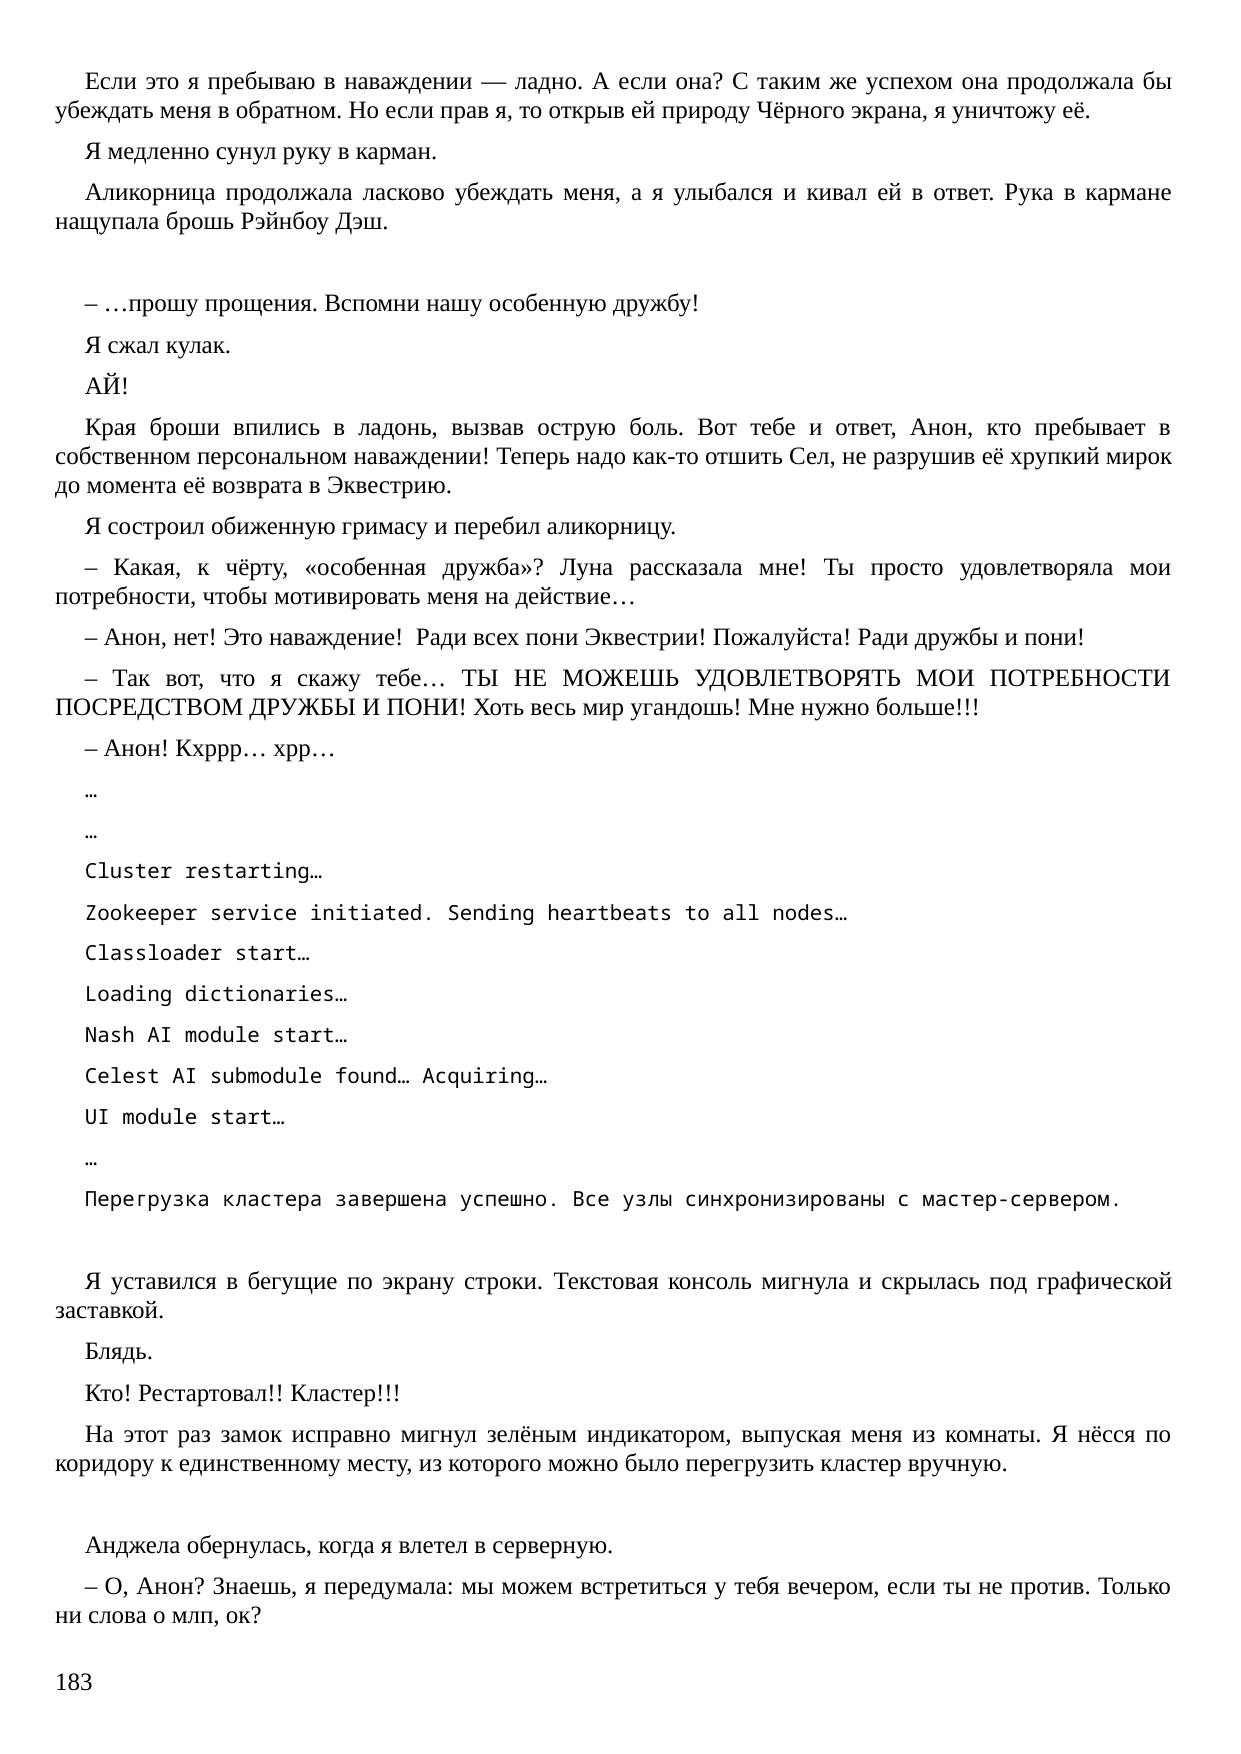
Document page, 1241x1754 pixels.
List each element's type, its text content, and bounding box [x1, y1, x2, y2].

text … [55, 816, 1173, 844]
text Аликорница продолжала ласково убеждать меня, а я улыбался и кивал ей в ответ. Рука в кармане нащупала брошь Рэйнбоу Дэш. [55, 177, 1173, 235]
text – О, Анон? Знаешь, я передумала: мы можем встретиться у тебя вечером, если ты не против. Только ни слова о млп, ок? [55, 1571, 1173, 1629]
text Блядь. [55, 1336, 1173, 1365]
text Loading dictionaries… [55, 979, 1173, 1008]
text Анджела обернулась, когда я влетел в серверную. [55, 1530, 1173, 1559]
text На этот раз замок исправно мигнул зелёным индикатором, выпуская меня из комнаты. Я нёсся по коридору к единственному месту, из которого можно было перегрузить кластер вручную. [55, 1419, 1173, 1476]
text Celest AI submodule found… Acquiring… [55, 1061, 1173, 1090]
text Края броши впились в ладонь, вызвав острую боль. Вот тебе и ответ, Анон, кто пребывает в собственном персональном наваждении! Теперь надо как-то отшить Сел, не разрушив её хрупкий мирок до момента её возврата в Эквестрию. [55, 412, 1173, 498]
text Classloader start… [55, 938, 1173, 967]
text Zookeeper service initiated. Sending heartbeats to all nodes… [55, 898, 1173, 926]
text – Какая, к чёрту, «особенная дружба»? Луна рассказала мне! Ты просто удовлетворяла мои потребности, чтобы мотивировать меня на действие… [55, 552, 1173, 610]
text Cluster restarting… [55, 857, 1173, 885]
text – …прошу прощения. Вспомни нашу особенную дружбу! [55, 288, 1173, 317]
text Я уставился в бегущие по экрану строки. Текстовая консоль мигнула и скрылась под графической заставкой. [55, 1266, 1173, 1324]
text – Анон, нет! Это наваждение! Ради всех пони Эквестрии! Пожалуйста! Ради дружбы и пони! [55, 622, 1173, 651]
text – Анон! Кхррр… хрр… [55, 733, 1173, 762]
text Перегрузка кластера завершена успешно. Все узлы синхронизированы с мастер-сервером. [55, 1184, 1173, 1213]
text UI module start… [55, 1102, 1173, 1131]
text Я состроил обиженную гримасу и перебил аликорницу. [55, 511, 1173, 540]
text – Так вот, что я скажу тебе… ТЫ НЕ МОЖЕШЬ УДОВЛЕТВОРЯТЬ МОИ ПОТРЕБНОСТИ ПОСРЕДСТВОМ ДРУЖБЫ И ПОНИ! Хоть весь мир угандошь! Мне нужно больше!!! [55, 663, 1173, 721]
text Nash AI module start… [55, 1020, 1173, 1049]
text Я сжал кулак. [55, 330, 1173, 358]
text Я медленно сунул руку в карман. [55, 136, 1173, 165]
text АЙ! [55, 371, 1173, 400]
text Если это я пребываю в наваждении — ладно. А если она? С таким же успехом она продолжала бы убеждать меня в обратном. Но если прав я, то открыв ей природу Чёрного экрана, я уничтожу её. [55, 66, 1173, 123]
text Кто! Рестартовал!! Кластер!!! [55, 1378, 1173, 1406]
text … [55, 1143, 1173, 1172]
text … [55, 775, 1173, 803]
